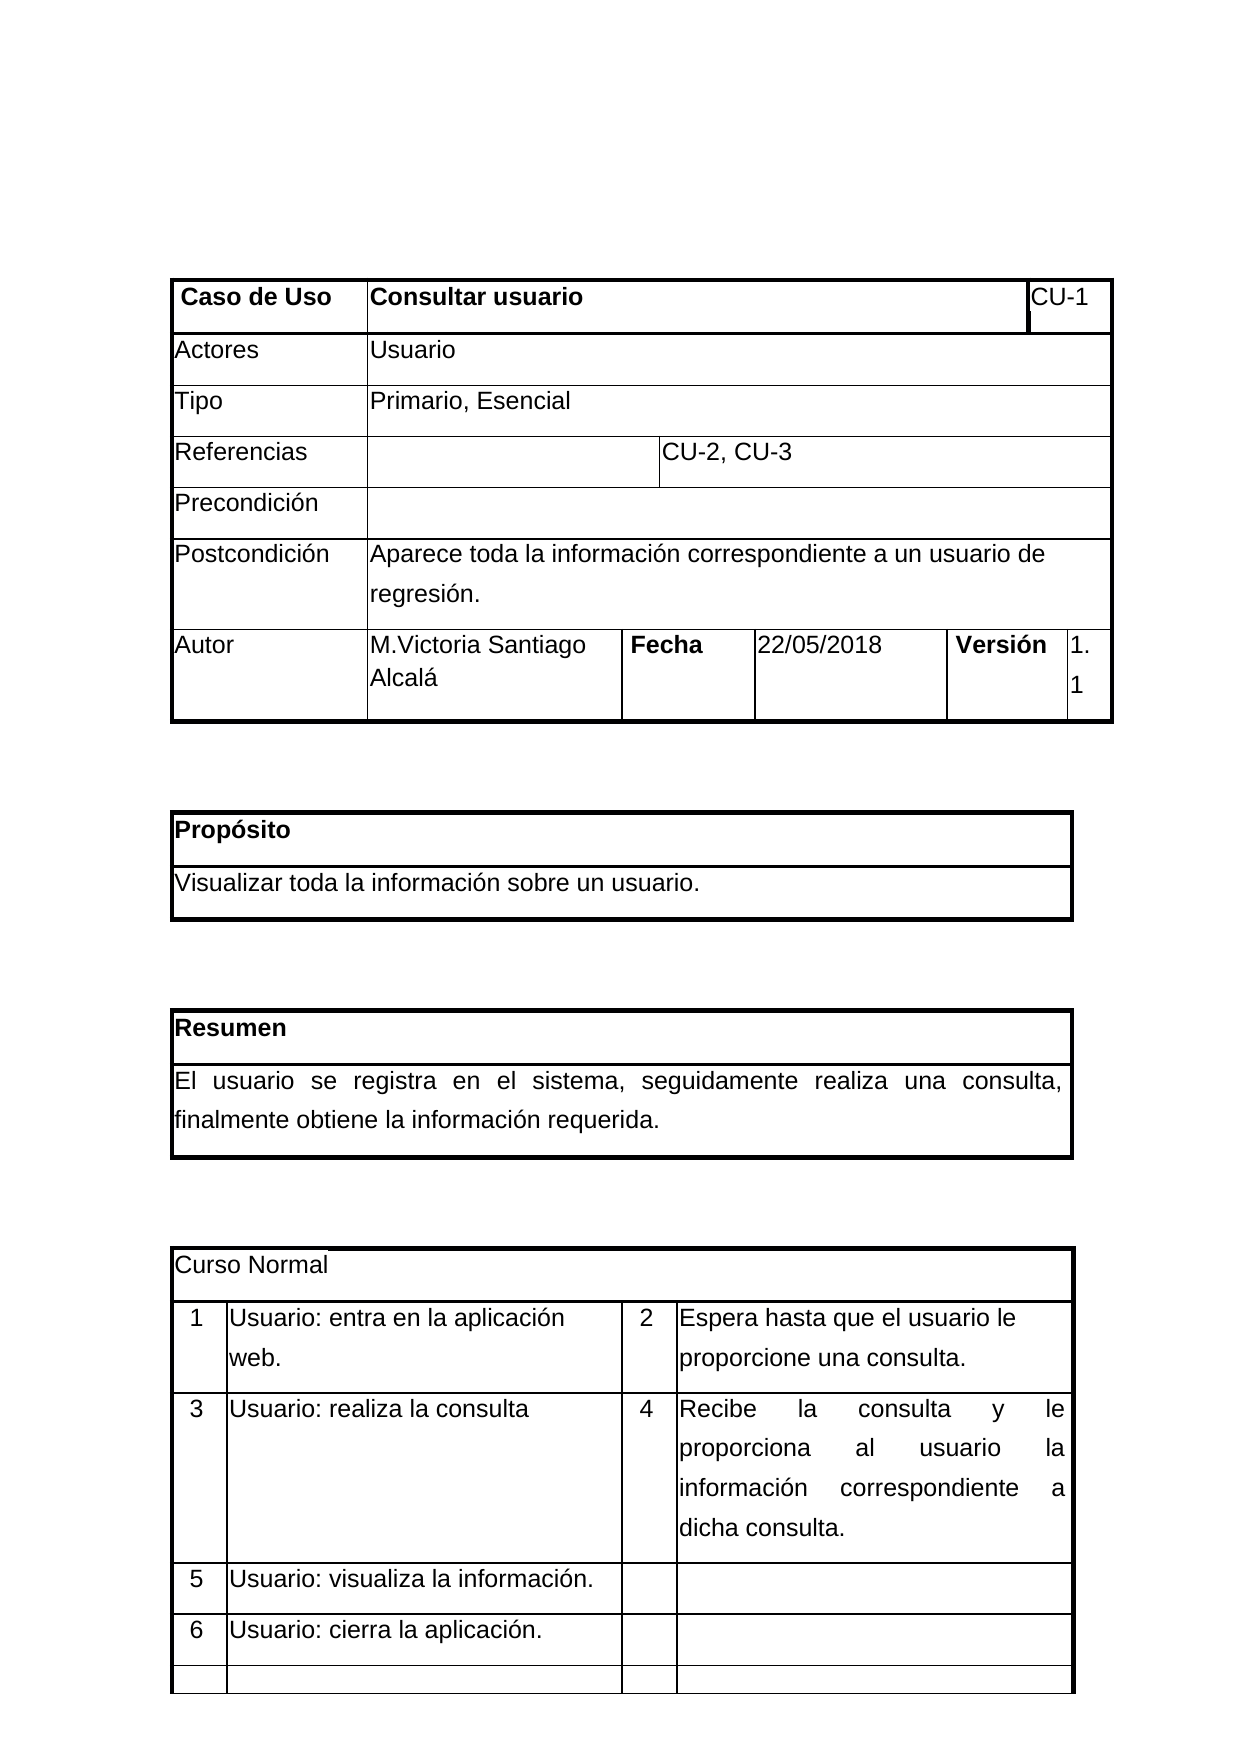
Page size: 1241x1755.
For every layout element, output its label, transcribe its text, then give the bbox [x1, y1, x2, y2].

table_cell 6 [174, 1615, 226, 1664]
table_cell [678, 1564, 1071, 1613]
table_header Propósito [174, 815, 1070, 864]
table_cell Autor [174, 630, 367, 719]
table_cell 1 [174, 1303, 226, 1392]
table_cell [174, 1666, 226, 1692]
table_cell [368, 437, 659, 487]
table_cell Recibe la consulta y le proporciona al usuario la información correspondiente a dicha consulta. [678, 1394, 1071, 1562]
table_cell [678, 1666, 1071, 1692]
table_cell M.Victoria Santiago Alcalá [368, 630, 621, 719]
table_cell [678, 1615, 1071, 1664]
table_cell 3 [174, 1394, 226, 1562]
table_cell Aparece toda la información correspondiente a un usuario de regresión. [368, 540, 1110, 629]
table_cell [623, 1666, 676, 1692]
table_cell Espera hasta que el usuario le proporcione una consulta. [678, 1303, 1071, 1392]
table_header Consultar usuario [368, 282, 1026, 332]
table_cell [228, 1666, 621, 1692]
table_cell Usuario: cierra la aplicación. [228, 1615, 621, 1664]
table_cell 2 [623, 1303, 676, 1392]
table_cell Usuario: entra en la aplicación web. [228, 1303, 621, 1392]
table_cell Usuario: realiza la consulta [228, 1394, 621, 1562]
table_cell Precondición [174, 488, 367, 538]
table_cell Tipo [174, 386, 367, 436]
table_cell El usuario se registra en el sistema, seguidamente realiza una consulta, finalmente obtiene la información requerida. [174, 1066, 1070, 1155]
table_cell [368, 488, 1110, 538]
table_cell Fecha [623, 630, 754, 719]
table_header Caso de Uso [174, 282, 367, 332]
table_cell Referencias [174, 437, 367, 487]
table_cell Visualizar toda la información sobre un usuario. [174, 868, 1070, 917]
table_cell Usuario: visualiza la información. [228, 1564, 621, 1613]
table_cell 5 [174, 1564, 226, 1613]
table_cell [623, 1564, 676, 1613]
table_cell 4 [623, 1394, 676, 1562]
table_header Curso Normal [174, 1251, 1071, 1300]
table_cell Postcondición [174, 540, 367, 629]
table_cell Usuario [368, 335, 1110, 384]
table_cell Actores [174, 335, 367, 384]
table_cell Primario, Esencial [368, 386, 1110, 436]
table_header CU-1 [1031, 282, 1110, 332]
table_cell Versión [948, 630, 1067, 719]
table_header Resumen [174, 1013, 1070, 1062]
table_cell 22/05/2018 [756, 630, 946, 719]
table_cell CU-2, CU-3 [660, 437, 1110, 487]
table_cell [623, 1615, 676, 1664]
table_cell 1.1 [1068, 630, 1110, 719]
